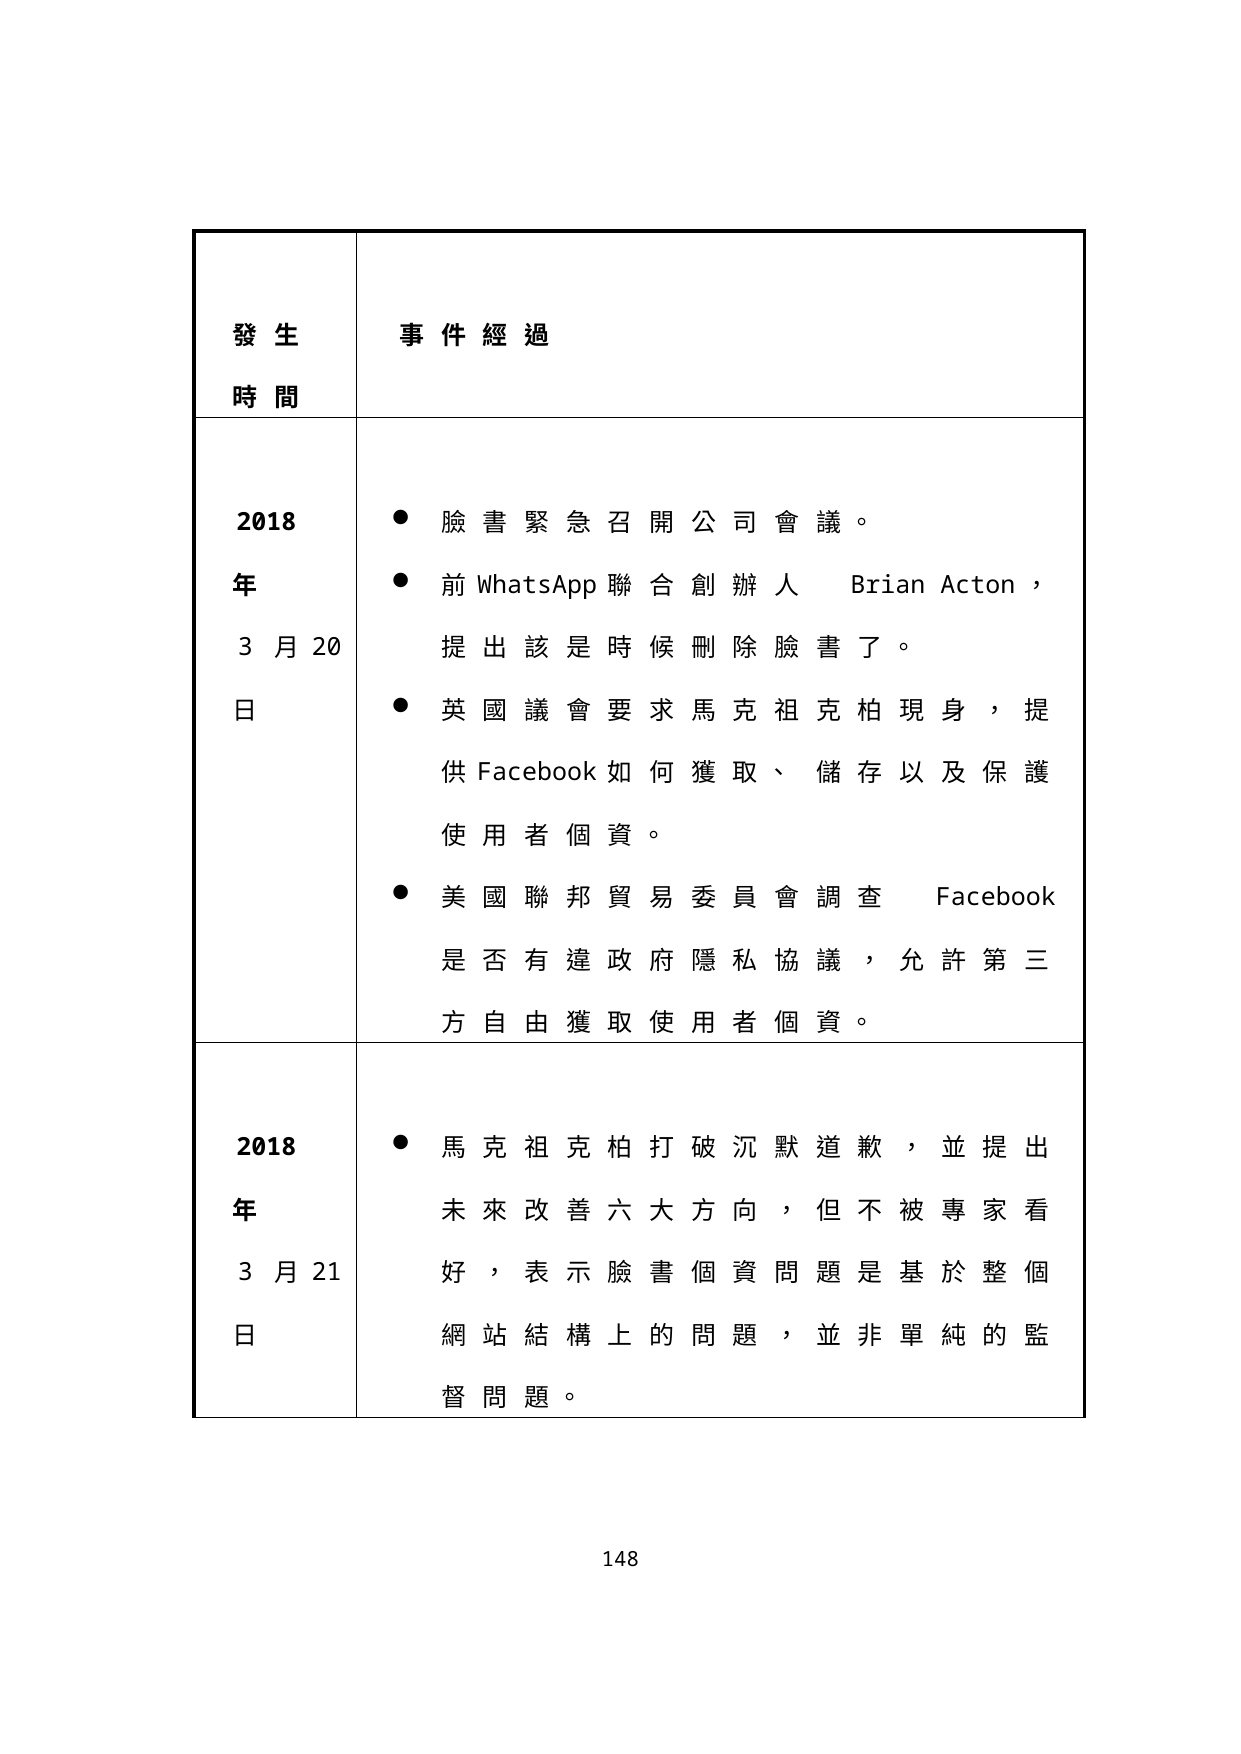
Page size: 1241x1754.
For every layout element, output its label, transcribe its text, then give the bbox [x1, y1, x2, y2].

table_header 發生時間 [196, 233, 356, 417]
table_header 事件經過 [357, 233, 1083, 417]
table_cell 馬克祖克柏打破沉默道歉，並提出未來改善六大方向，但不被專家看好，表示臉書個資問題是基於整個網站結構上的問題，並非單純的監督問題。 [357, 1043, 1083, 1417]
table_cell 2018年 3月21日 [196, 1043, 356, 1417]
table_cell 臉書緊急召開公司會議。 前WhatsApp聯合創辦人 Brian Acton，提出該是時候刪除臉書了。 英國議會要求馬克祖克柏現身，提供Facebook如何獲取、儲存以及保護使用者個資。 美國聯邦貿易委員會調查 Facebook 是否有違政府隱私協議，允許第三方自由獲取使用者個資。 [357, 418, 1083, 1042]
table_cell 2018年 3月20日 [196, 418, 356, 1042]
